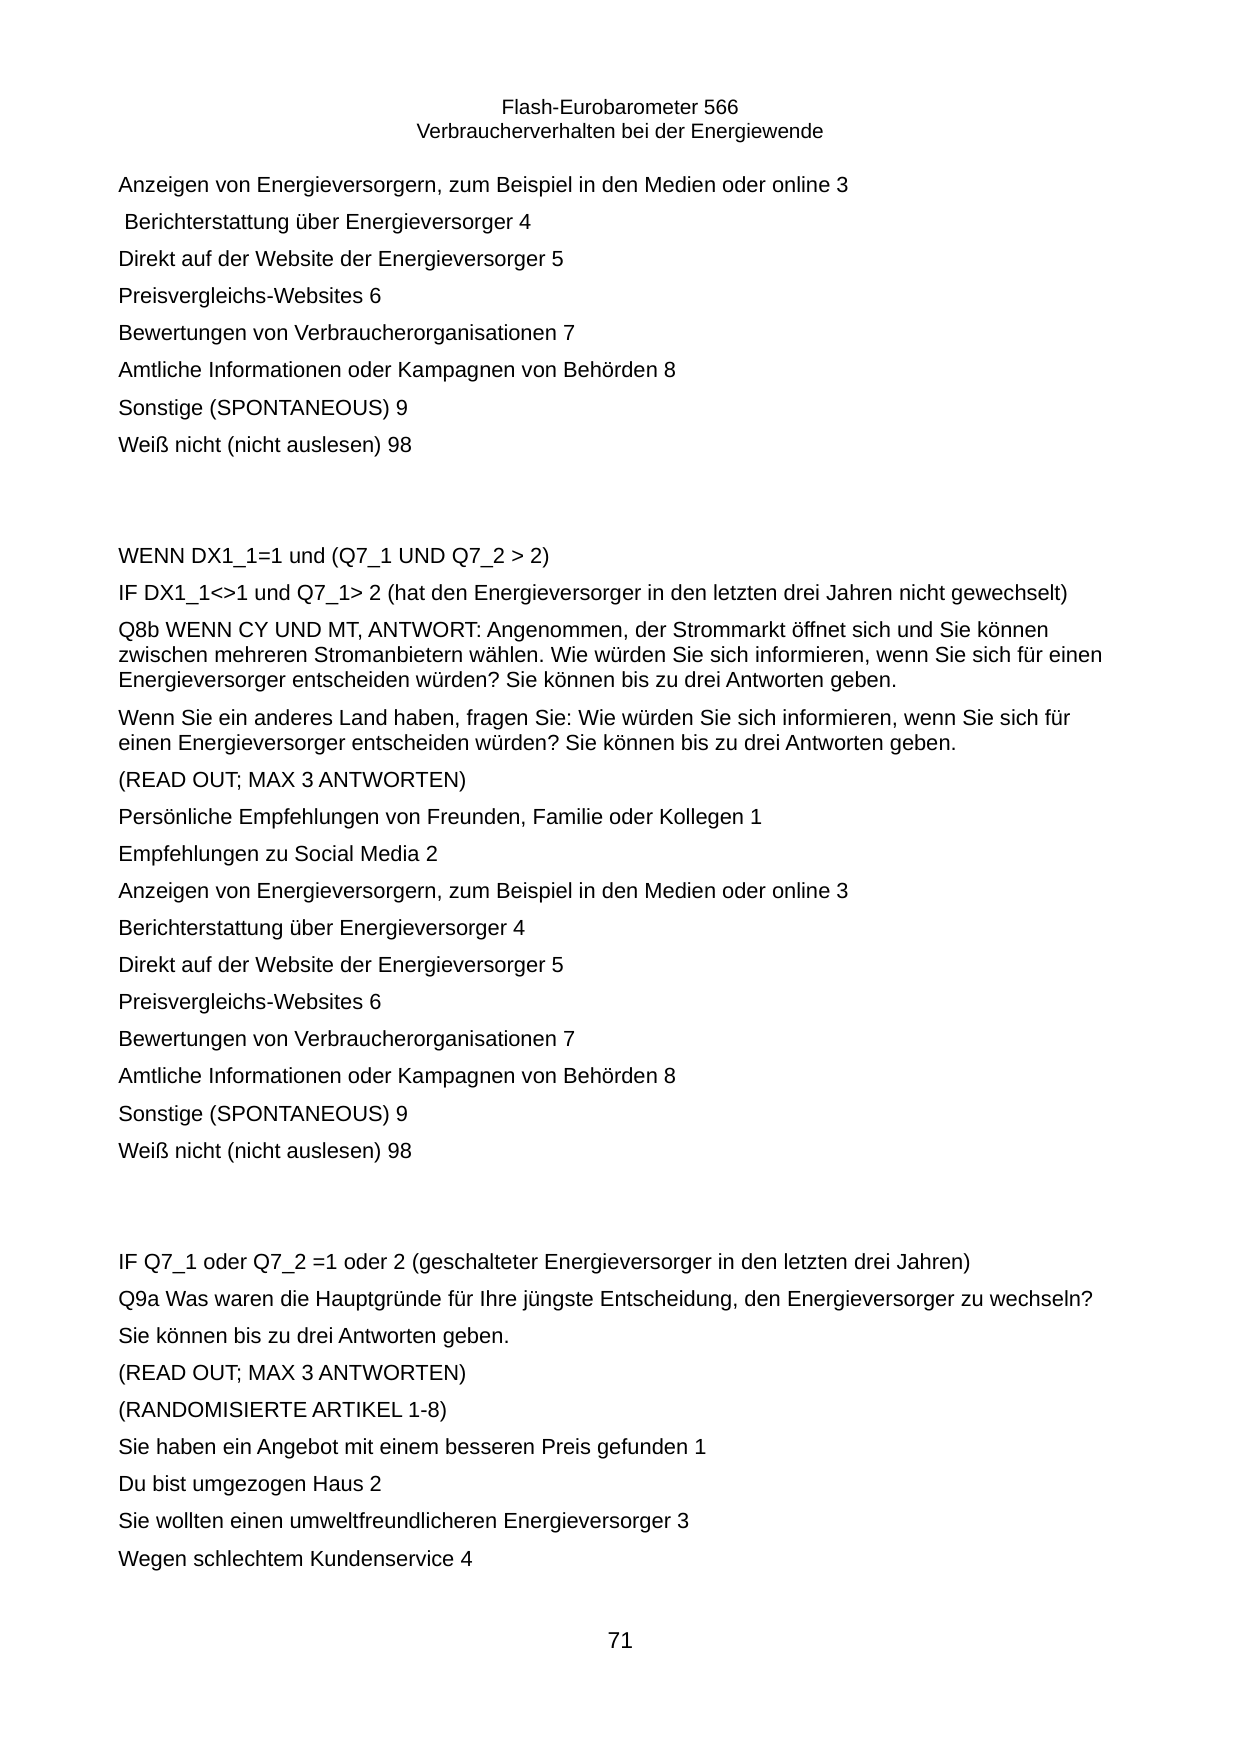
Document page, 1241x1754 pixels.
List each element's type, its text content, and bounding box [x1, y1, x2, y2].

text Sie wollten einen umweltfreundlicheren Energieversorger 3 [118, 1508, 1122, 1533]
text Q8b WENN CY UND MT, ANTWORT: Angenommen, der Strommarkt öffnet sich und Sie können zwischen mehreren Stromanbietern wählen. Wie würden Sie sich informieren, wenn Sie sich für einen Energieversorger entscheiden würden? Sie können bis zu drei Antworten geben. [118, 617, 1122, 692]
text Anzeigen von Energieversorgern, zum Beispiel in den Medien oder online 3 [118, 878, 1122, 903]
text Bewertungen von Verbraucherorganisationen 7 [118, 1026, 1122, 1051]
text WENN DX1_1=1 und (Q7_1 UND Q7_2 > 2) [118, 543, 1122, 568]
text Sonstige (SPONTANEOUS) 9 [118, 394, 1122, 419]
text Sie haben ein Angebot mit einem besseren Preis gefunden 1 [118, 1434, 1122, 1459]
text IF Q7_1 oder Q7_2 =1 oder 2 (geschalteter Energieversorger in den letzten drei Jahren) [118, 1249, 1122, 1274]
text (READ OUT; MAX 3 ANTWORTEN) [118, 767, 1122, 792]
text Direkt auf der Website der Energieversorger 5 [118, 246, 1122, 271]
text Preisvergleichs-Websites 6 [118, 283, 1122, 308]
text Wegen schlechtem Kundenservice 4 [118, 1545, 1122, 1571]
text Empfehlungen zu Social Media 2 [118, 841, 1122, 866]
text (READ OUT; MAX 3 ANTWORTEN) [118, 1360, 1122, 1385]
text Sie können bis zu drei Antworten geben. [118, 1323, 1122, 1348]
text Anzeigen von Energieversorgern, zum Beispiel in den Medien oder online 3 [118, 172, 1122, 197]
text Weiß nicht (nicht auslesen) 98 [118, 431, 1122, 457]
text Preisvergleichs-Websites 6 [118, 989, 1122, 1014]
text Direkt auf der Website der Energieversorger 5 [118, 952, 1122, 977]
text IF DX1_1<>1 und Q7_1> 2 (hat den Energieversorger in den letzten drei Jahren nicht gewechselt) [118, 580, 1122, 605]
text Amtliche Informationen oder Kampagnen von Behörden 8 [118, 357, 1122, 382]
text Sonstige (SPONTANEOUS) 9 [118, 1100, 1122, 1126]
text Bewertungen von Verbraucherorganisationen 7 [118, 320, 1122, 345]
text Weiß nicht (nicht auslesen) 98 [118, 1137, 1122, 1163]
text Berichterstattung über Energieversorger 4 [118, 209, 1122, 234]
text (RANDOMISIERTE ARTIKEL 1-8) [118, 1397, 1122, 1422]
text Q9a Was waren die Hauptgründe für Ihre jüngste Entscheidung, den Energieversorger zu wechseln? [118, 1286, 1122, 1311]
text Persönliche Empfehlungen von Freunden, Familie oder Kollegen 1 [118, 804, 1122, 829]
text Berichterstattung über Energieversorger 4 [118, 915, 1122, 940]
text Wenn Sie ein anderes Land haben, fragen Sie: Wie würden Sie sich informieren, wenn Sie sich für einen Energieversorger entscheiden würden? Sie können bis zu drei Antworten geben. [118, 704, 1122, 755]
text Du bist umgezogen Haus 2 [118, 1471, 1122, 1496]
text Amtliche Informationen oder Kampagnen von Behörden 8 [118, 1063, 1122, 1088]
